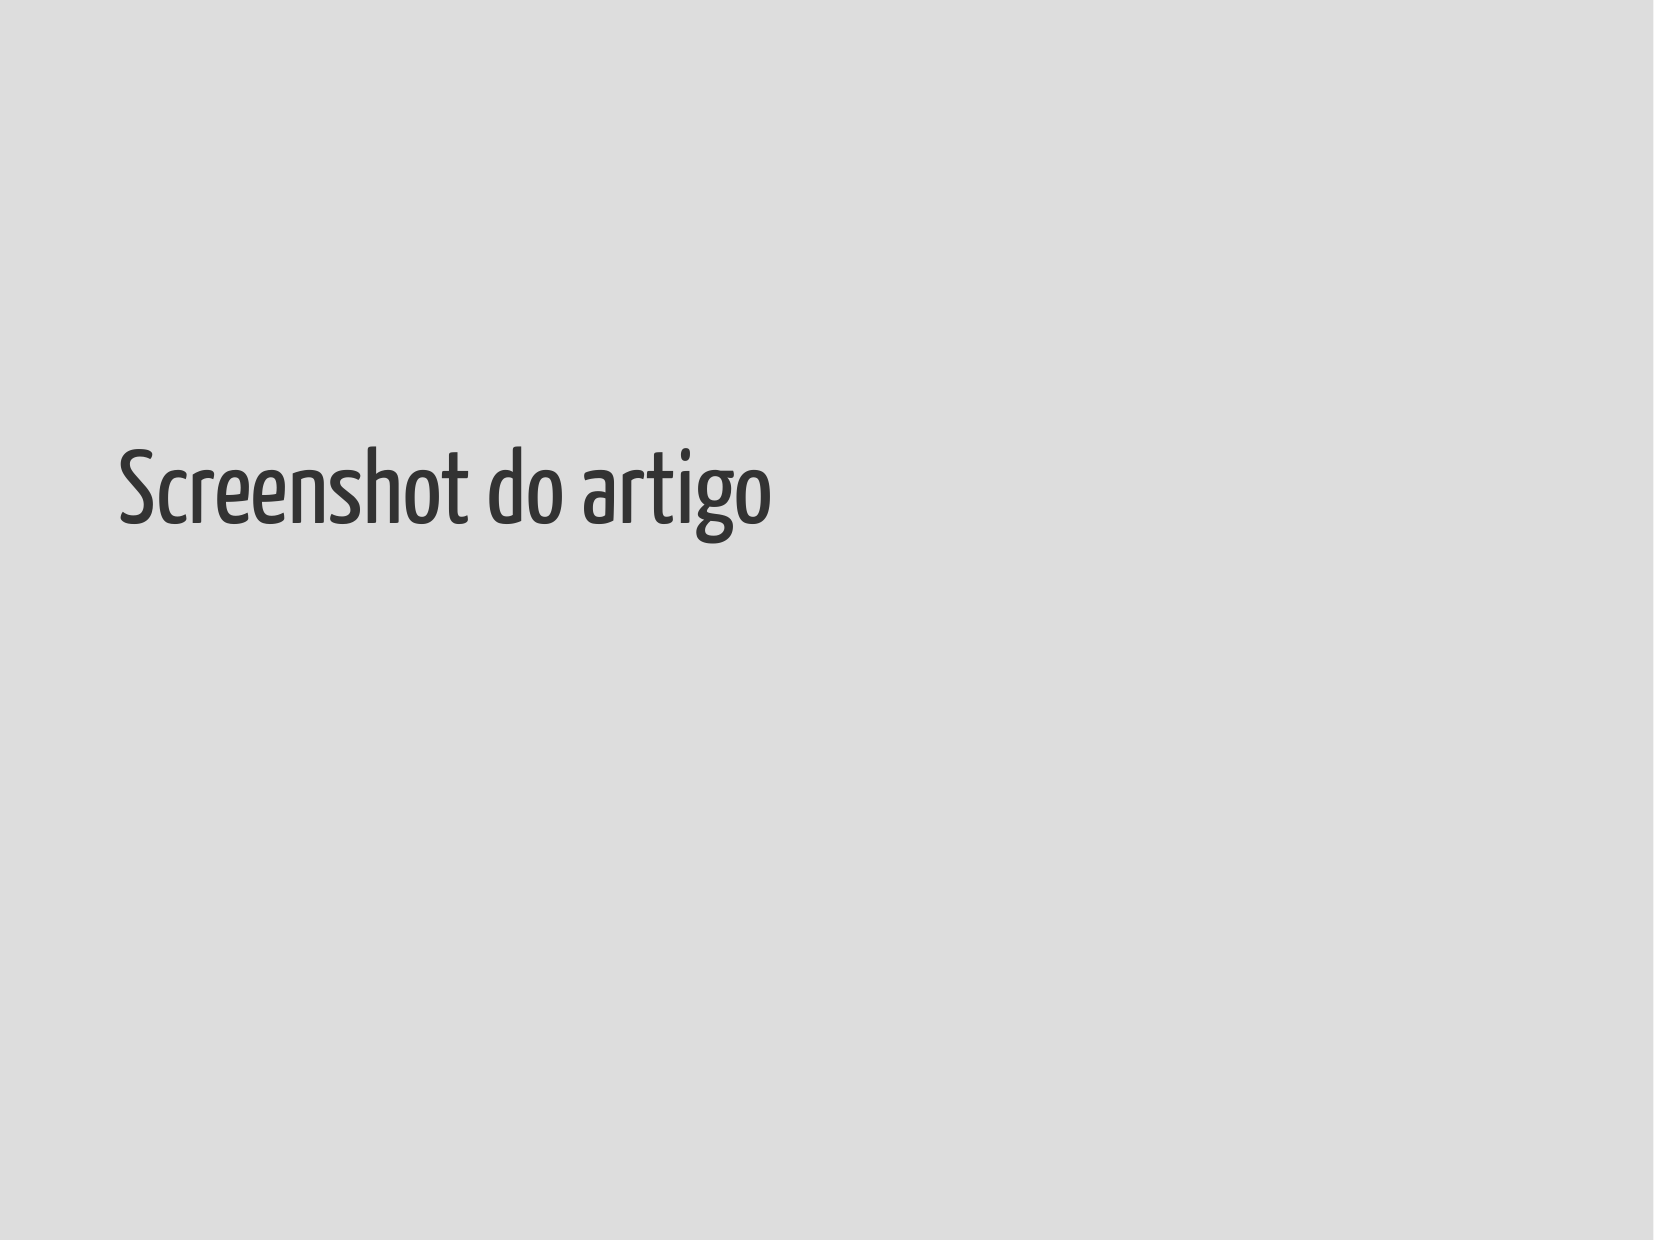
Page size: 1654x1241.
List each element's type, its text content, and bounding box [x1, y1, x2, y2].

text_box Screenshot do artigo [104, 416, 859, 700]
